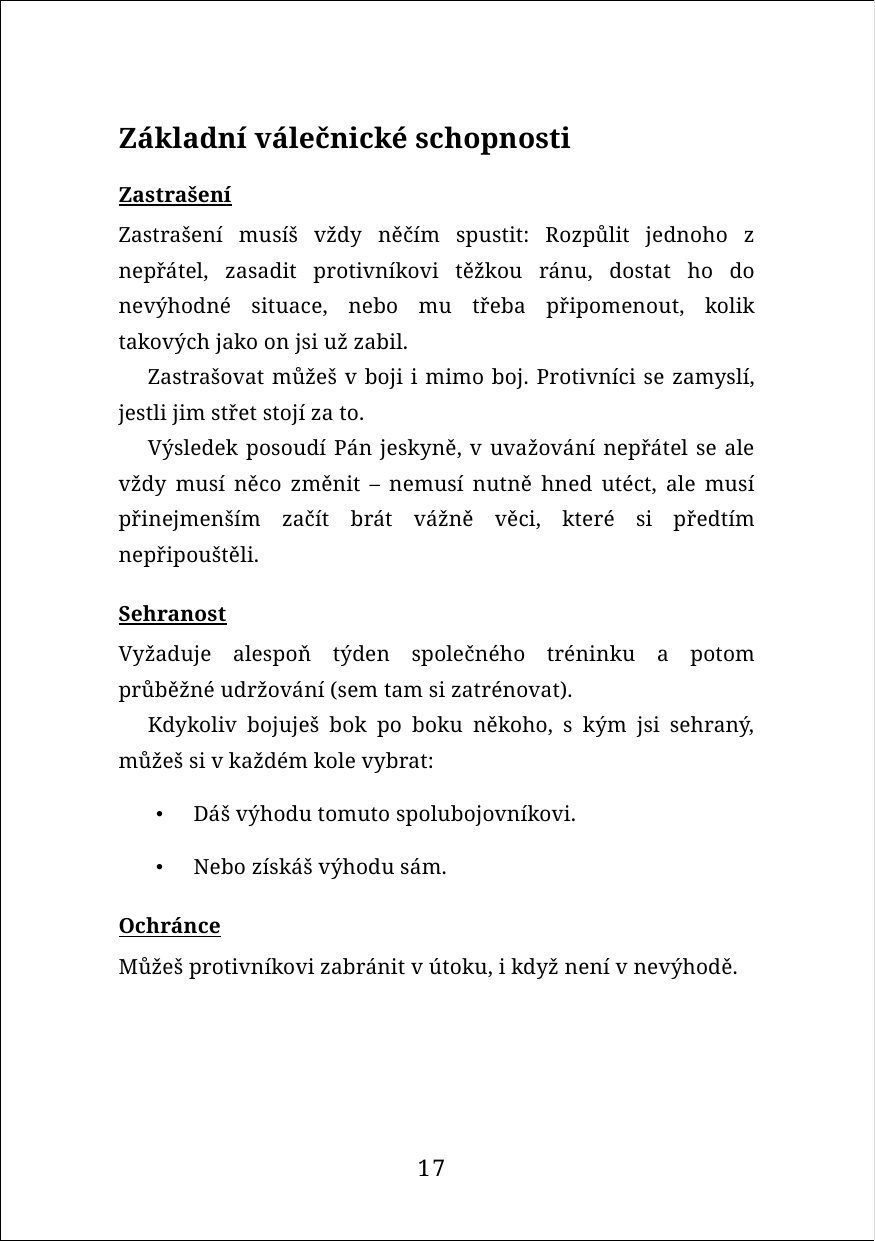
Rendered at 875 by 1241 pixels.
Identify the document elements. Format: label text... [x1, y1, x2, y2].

list Dáš výhodu tomuto spolubojovníkovi. [156, 799, 756, 828]
text Vyžaduje alespoň týden společného tréninku a potom průběžné udržování (sem tam si zatrénovat). Kdykoliv bojuješ bok po boku někoho, s kým jsi sehraný, můžeš si v každém kole vybrat: [118, 639, 756, 774]
list Nebo získáš výhodu sám. [156, 852, 756, 881]
text Zastrašení musíš vždy něčím spustit: Rozpůlit jednoho z nepřátel, zasadit protivníkovi těžkou ránu, dostat ho do nevýhodné situace, nebo mu třeba připomenout, kolik takových jako on jsi už zabil. Zastrašovat můžeš v boji i mimo boj. Protivníci se zamyslí, jestli jim střet stojí za to. Výsledek posoudí Pán jeskyně, v uvažování nepřátel se ale vždy musí něco změnit – nemusí nutně hned utéct, ale musí přinejmenším začít brát vážně věci, které si předtím nepřipouštěli. [118, 220, 756, 568]
text Můžeš protivníkovi zabránit v útoku, i když není v nevýhodě. [118, 952, 756, 980]
subtitle Zastrašení [118, 180, 756, 209]
subtitle Základní válečnické schopnosti [118, 118, 756, 157]
subtitle Sehranost [118, 599, 756, 628]
subtitle Ochránce [118, 912, 756, 940]
